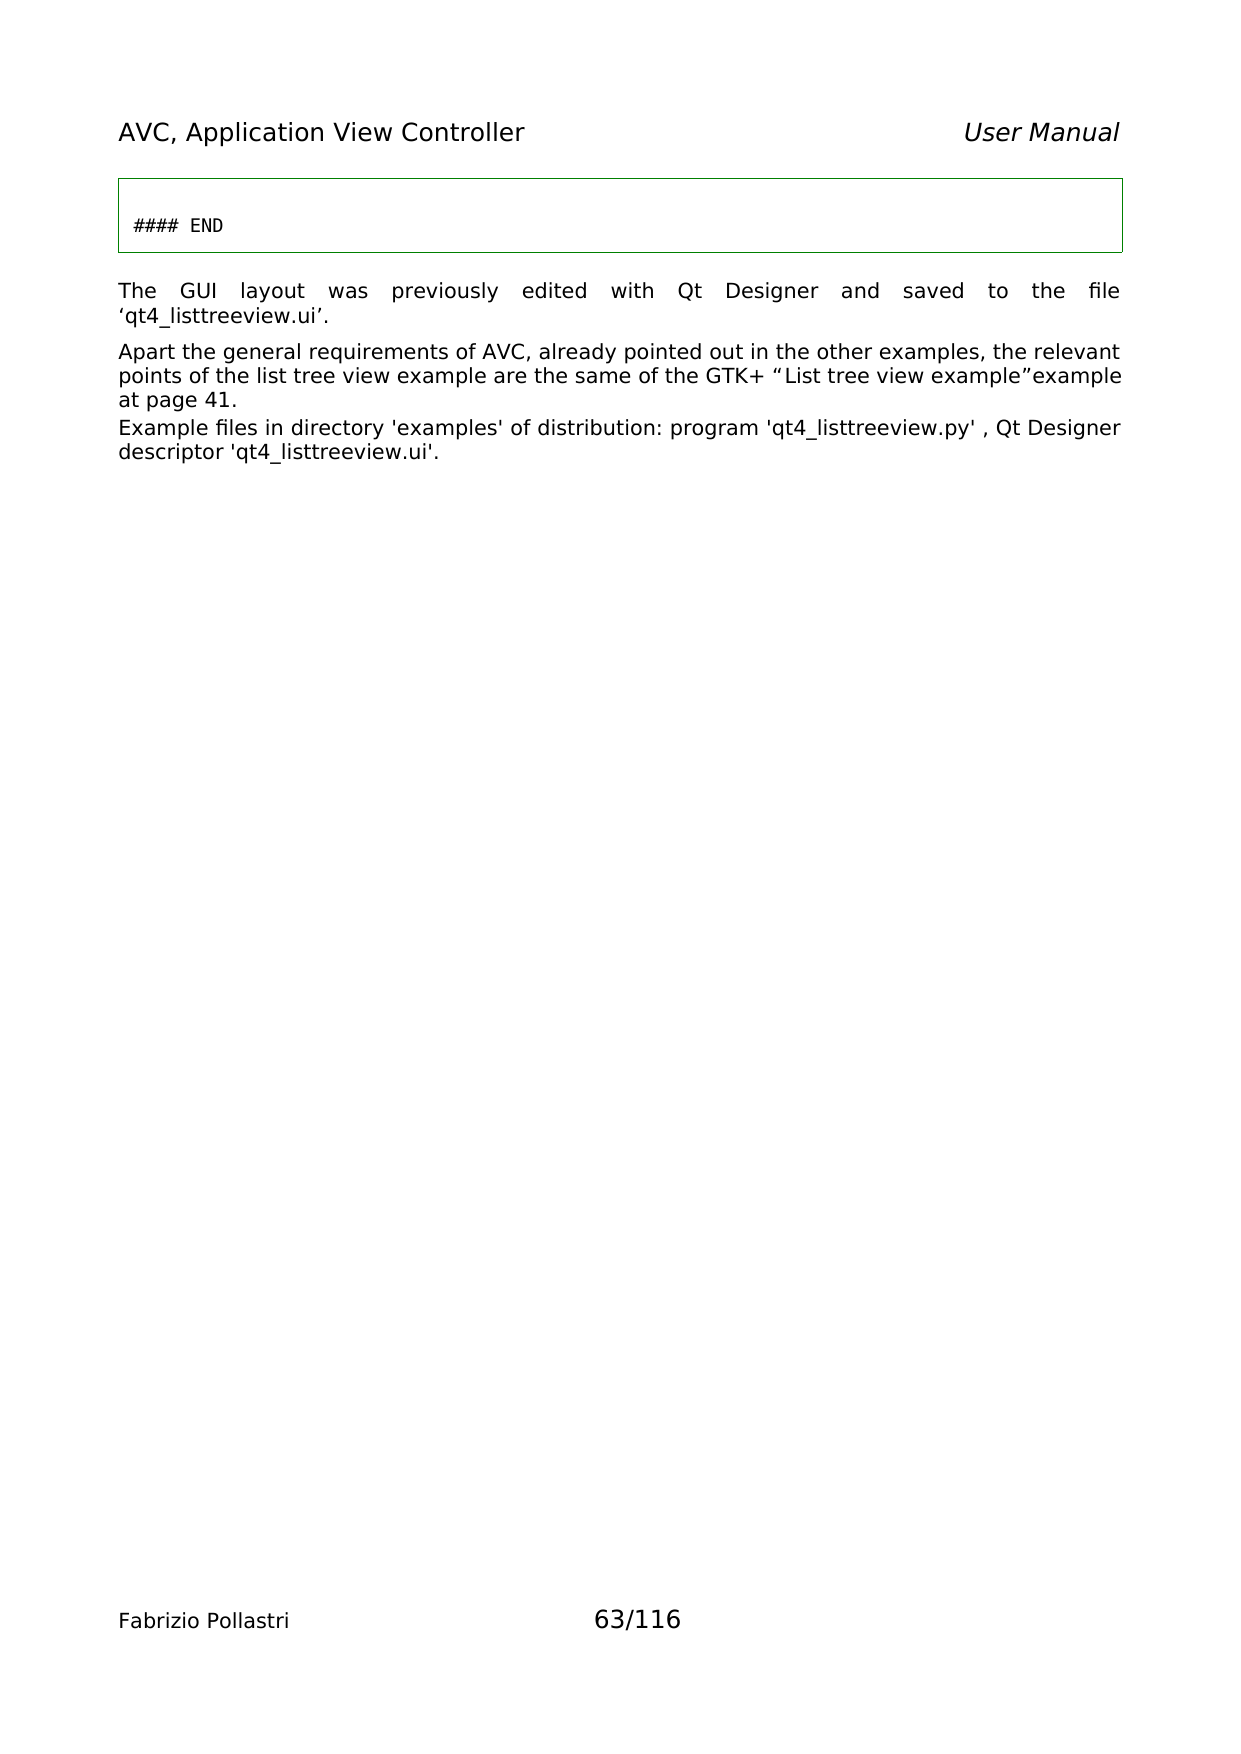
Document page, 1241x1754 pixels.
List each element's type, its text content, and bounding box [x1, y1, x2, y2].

text Apart the general requirements of AVC, already pointed out in the other examples, the relevant points of the list tree view example are the same of the GTK+ “List tree view example”example at page 41. [118, 340, 1122, 413]
text #### END [119, 200, 1122, 252]
text The GUI layout was previously edited with Qt Designer and saved to the file ‘qt4_listtreeview.ui’. [118, 279, 1122, 328]
text Example files in directory 'examples' of distribution: program 'qt4_listtreeview.py' , Qt Designer descriptor 'qt4_listtreeview.ui'. [118, 416, 1122, 464]
